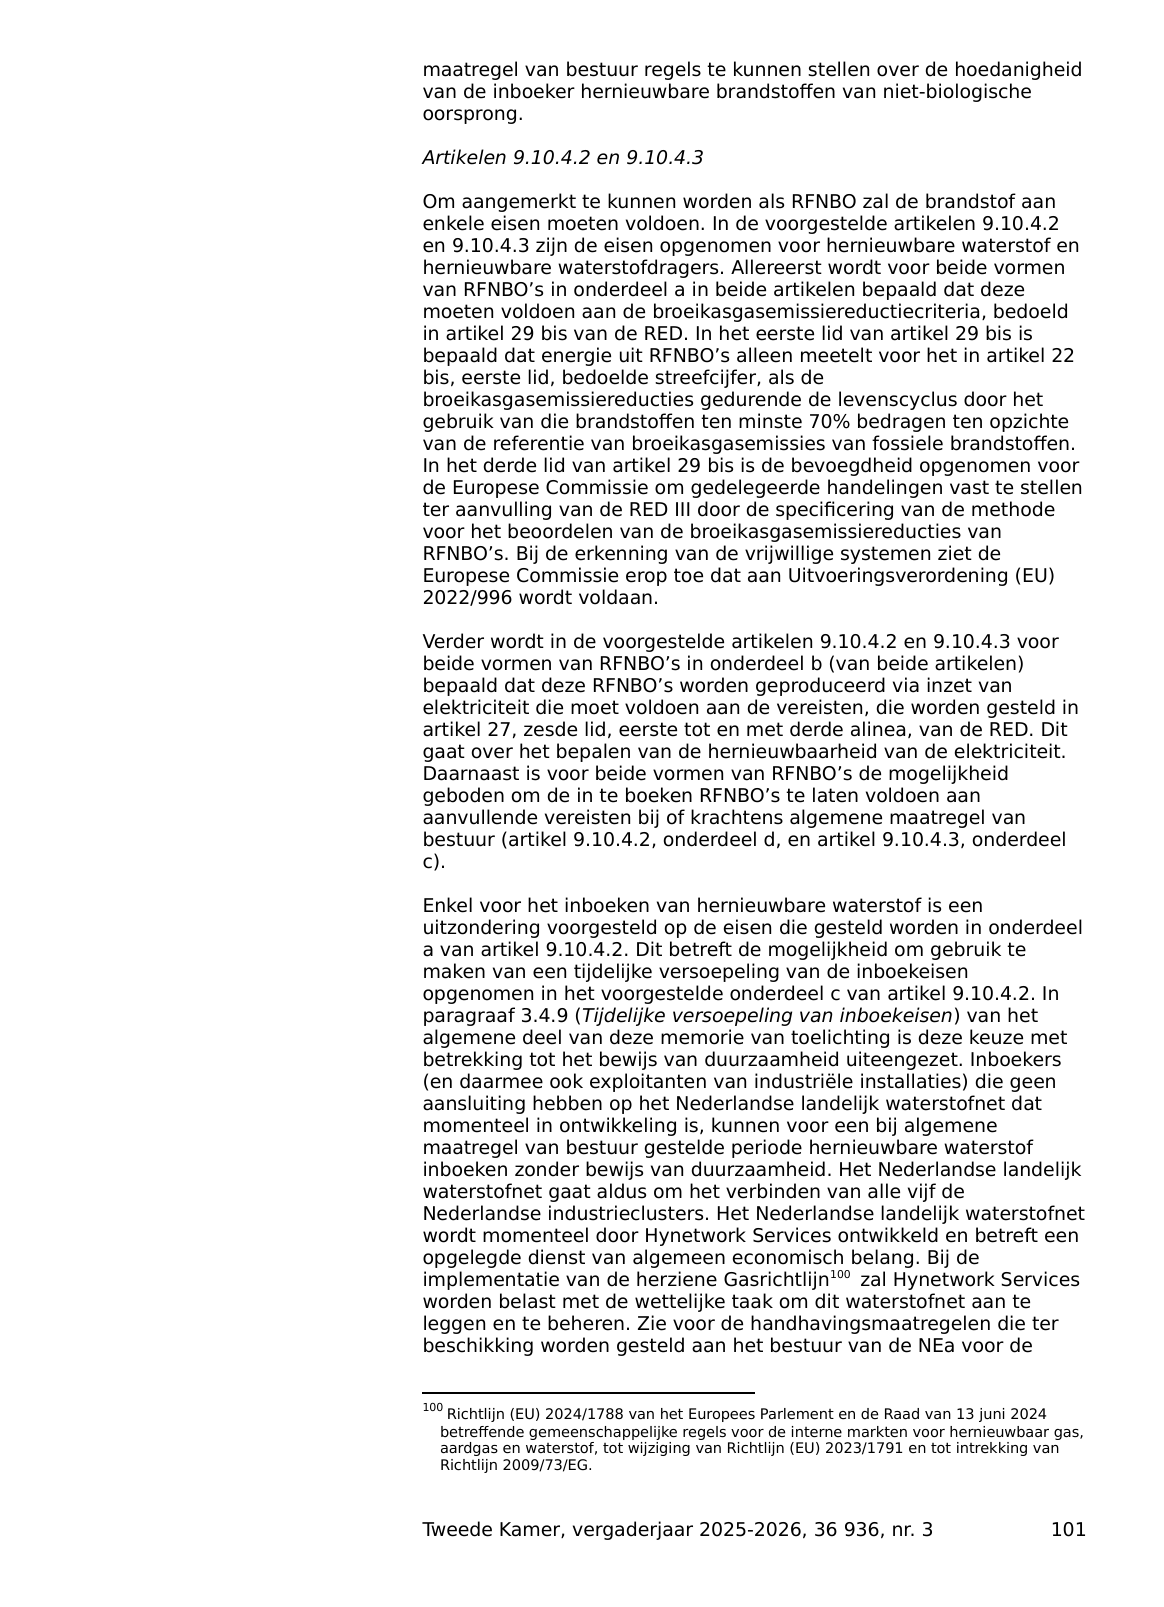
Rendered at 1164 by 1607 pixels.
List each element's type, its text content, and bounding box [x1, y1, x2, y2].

text Richtlijn (EU) 2024/1788 van het Europees Parlement en de Raad van 13 juni 2024 betreffende gemeenschappelijke regels voor de interne markten voor hernieuwbaar gas, aardgas en waterstof, tot wijziging van Richtlijn (EU) 2023/1791 en tot intrekking van Richtlijn 2009/73/EG. [422, 1402, 1087, 1474]
subtitle Artikelen 9.10.4.2 en 9.10.4.3 [422, 147, 1087, 169]
text maatregel van bestuur regels te kunnen stellen over de hoedanigheid van de inboeker hernieuwbare brandstoffen van niet-biologische oorsprong. [422, 59, 1087, 125]
text Verder wordt in de voorgestelde artikelen 9.10.4.2 en 9.10.4.3 voor beide vormen van RFNBO’s in onderdeel b (van beide artikelen) bepaald dat deze RFNBO’s worden geproduceerd via inzet van elektriciteit die moet voldoen aan de vereisten, die worden gesteld in artikel 27, zesde lid, eerste tot en met derde alinea, van de RED. Dit gaat over het bepalen van de hernieuwbaarheid van de elektriciteit. Daarnaast is voor beide vormen van RFNBO’s de mogelijkheid geboden om de in te boeken RFNBO’s te laten voldoen aan aanvullende vereisten bij of krachtens algemene maatregel van bestuur (artikel 9.10.4.2, onderdeel d, en artikel 9.10.4.3, onderdeel c). [422, 631, 1087, 873]
text Enkel voor het inboeken van hernieuwbare waterstof is een uitzondering voorgesteld op de eisen die gesteld worden in onderdeel a van artikel 9.10.4.2. Dit betreft de mogelijkheid om gebruik te maken van een tijdelijke versoepeling van de inboekeisen opgenomen in het voorgestelde onderdeel c van artikel 9.10.4.2. In paragraaf 3.4.9 (Tijdelijke versoepeling van inboekeisen) van het algemene deel van deze memorie van toelichting is deze keuze met betrekking tot het bewijs van duurzaamheid uiteengezet. Inboekers (en daarmee ook exploitanten van industriële installaties) die geen aansluiting hebben op het Nederlandse landelijk waterstofnet dat momenteel in ontwikkeling is, kunnen voor een bij algemene maatregel van bestuur gestelde periode hernieuwbare waterstof inboeken zonder bewijs van duurzaamheid. Het Nederlandse landelijk waterstofnet gaat aldus om het verbinden van alle vijf de Nederlandse industrieclusters. Het Nederlandse landelijk waterstofnet wordt momenteel door Hynetwork Services ontwikkeld en betreft een opgelegde dienst van algemeen economisch belang. Bij de implementatie van de herziene Gasrichtlijn zal Hynetwork Services worden belast met de wettelijke taak om dit waterstofnet aan te leggen en te beheren. Zie voor de handhavingsmaatregelen die ter beschikking worden gesteld aan het bestuur van de NEa voor de [422, 895, 1087, 1357]
text Om aangemerkt te kunnen worden als RFNBO zal de brandstof aan enkele eisen moeten voldoen. In de voorgestelde artikelen 9.10.4.2 en 9.10.4.3 zijn de eisen opgenomen voor hernieuwbare waterstof en hernieuwbare waterstofdragers. Allereerst wordt voor beide vormen van RFNBO’s in onderdeel a in beide artikelen bepaald dat deze moeten voldoen aan de broeikasgasemissiereductiecriteria, bedoeld in artikel 29 bis van de RED. In het eerste lid van artikel 29 bis is bepaald dat energie uit RFNBO’s alleen meetelt voor het in artikel 22 bis, eerste lid, bedoelde streefcijfer, als de broeikasgasemissiereducties gedurende de levenscyclus door het gebruik van die brandstoffen ten minste 70% bedragen ten opzichte van de referentie van broeikasgasemissies van fossiele brandstoffen. In het derde lid van artikel 29 bis is de bevoegdheid opgenomen voor de Europese Commissie om gedelegeerde handelingen vast te stellen ter aanvulling van de RED III door de specificering van de methode voor het beoordelen van de broeikasgasemissiereducties van RFNBO’s. Bij de erkenning van de vrijwillige systemen ziet de Europese Commissie erop toe dat aan Uitvoeringsverordening (EU) 2022/996 wordt voldaan. [422, 191, 1087, 609]
